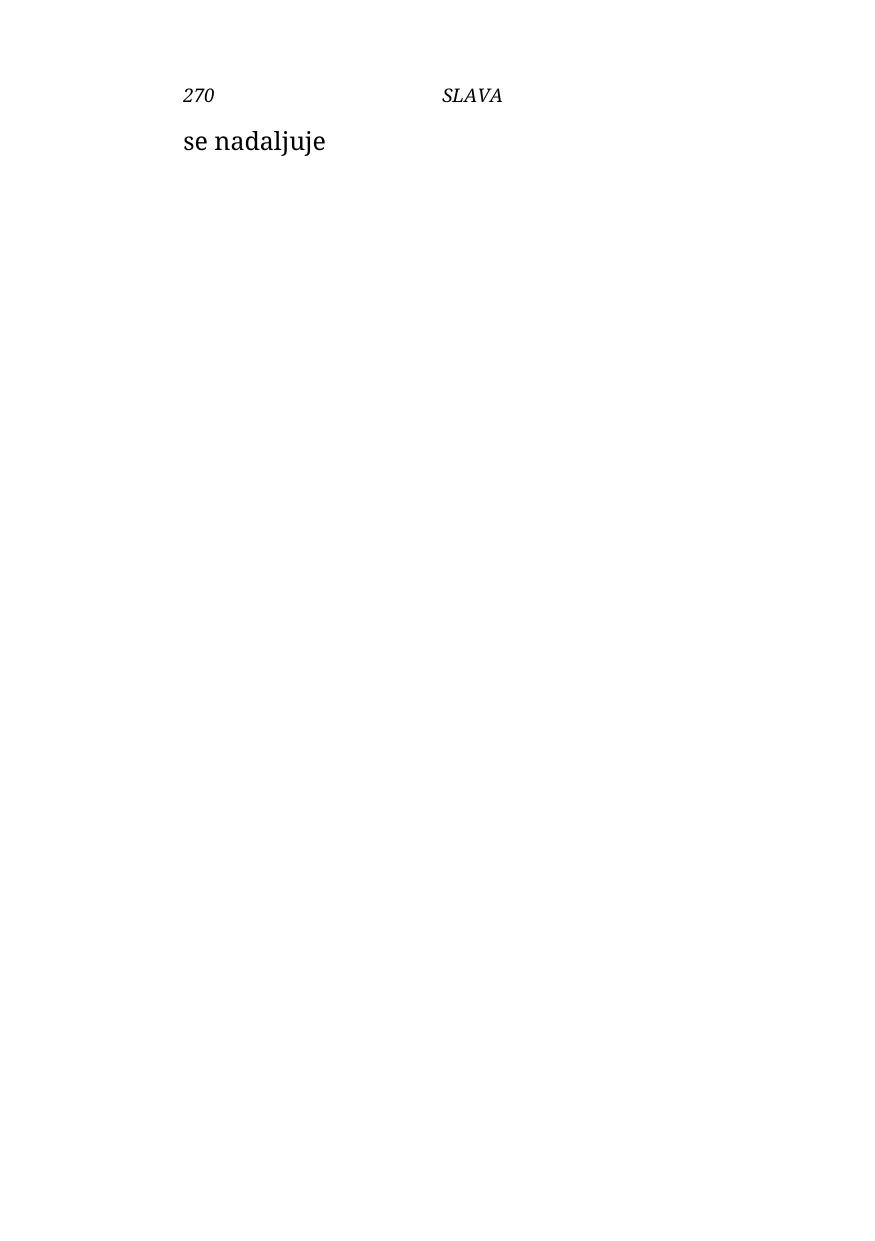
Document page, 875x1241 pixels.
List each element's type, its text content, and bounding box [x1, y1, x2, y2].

text se nadaljuje [153, 123, 756, 157]
